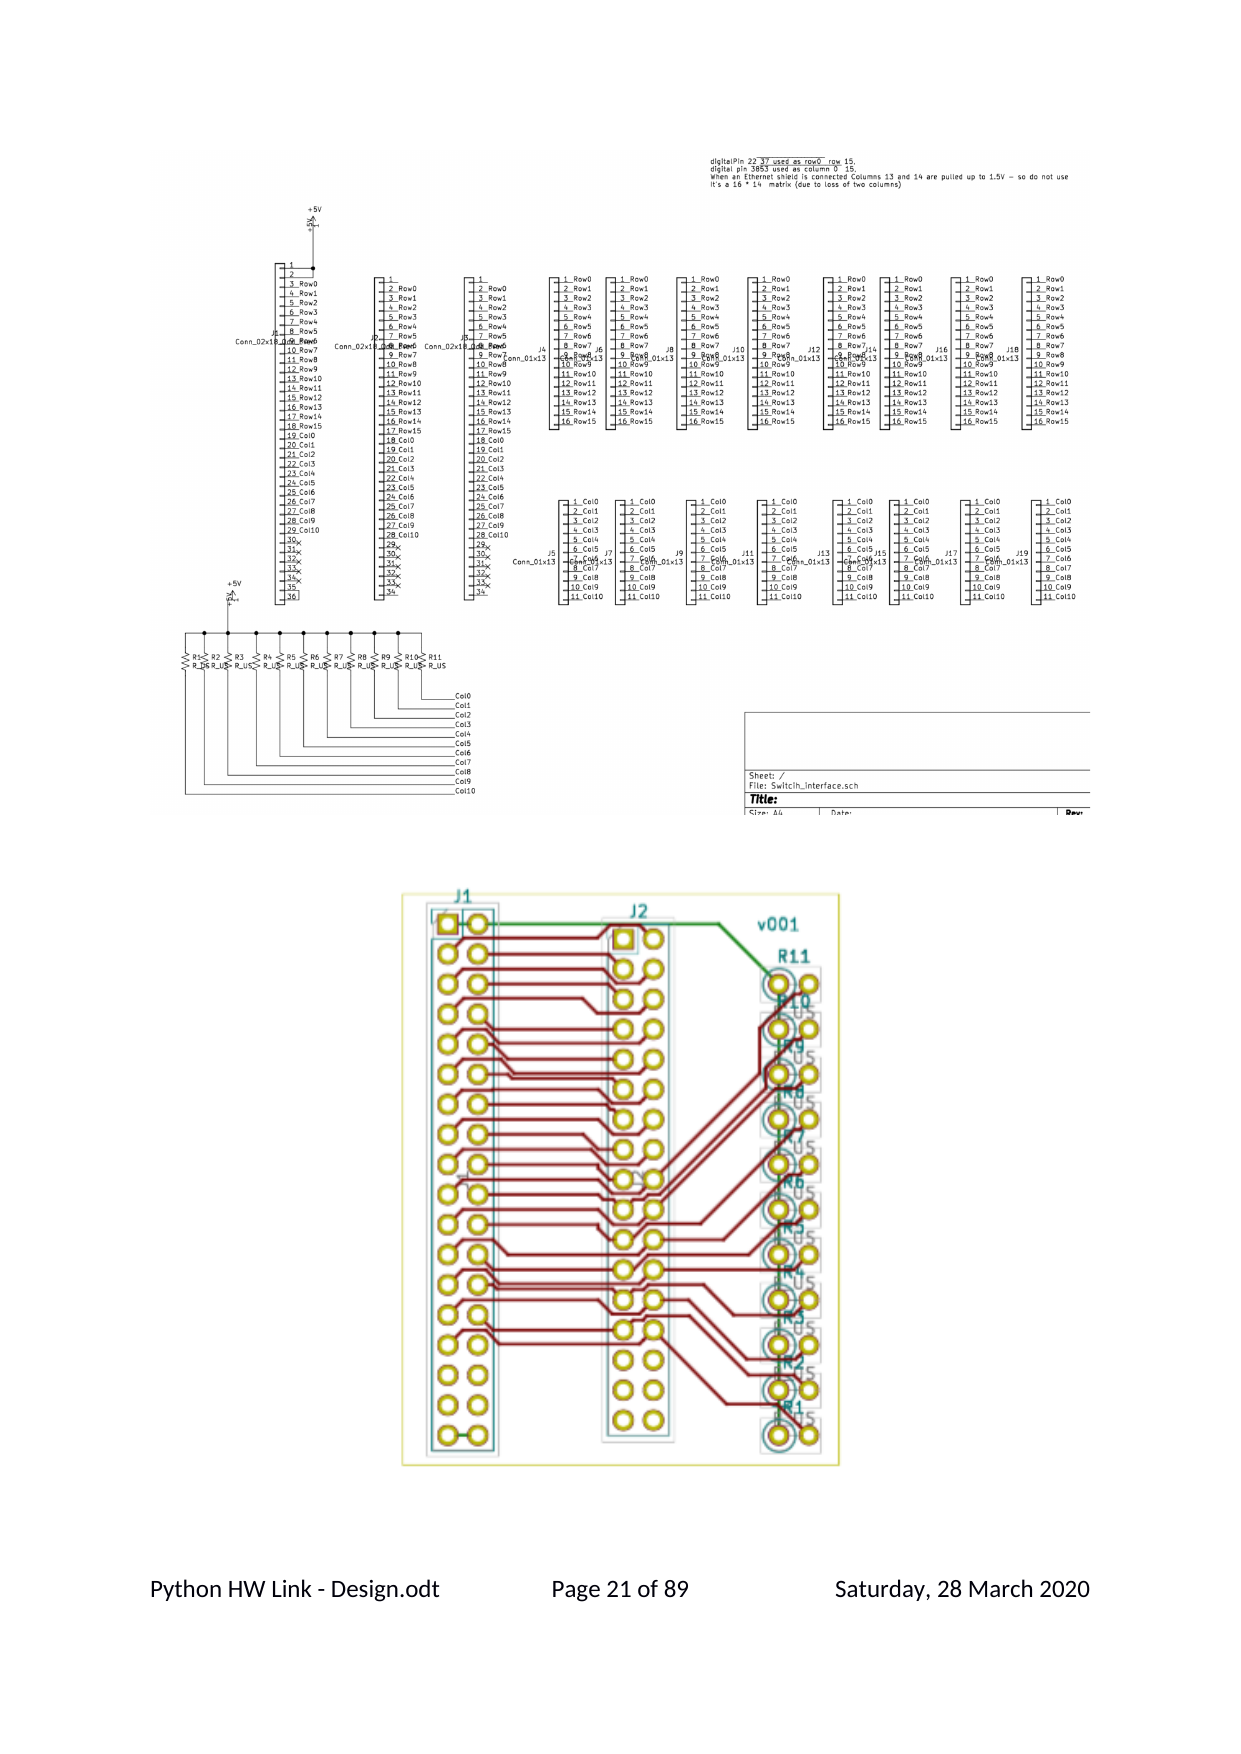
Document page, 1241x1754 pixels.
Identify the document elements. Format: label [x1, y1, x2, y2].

picture [150, 150, 1091, 815]
picture [369, 875, 871, 1504]
